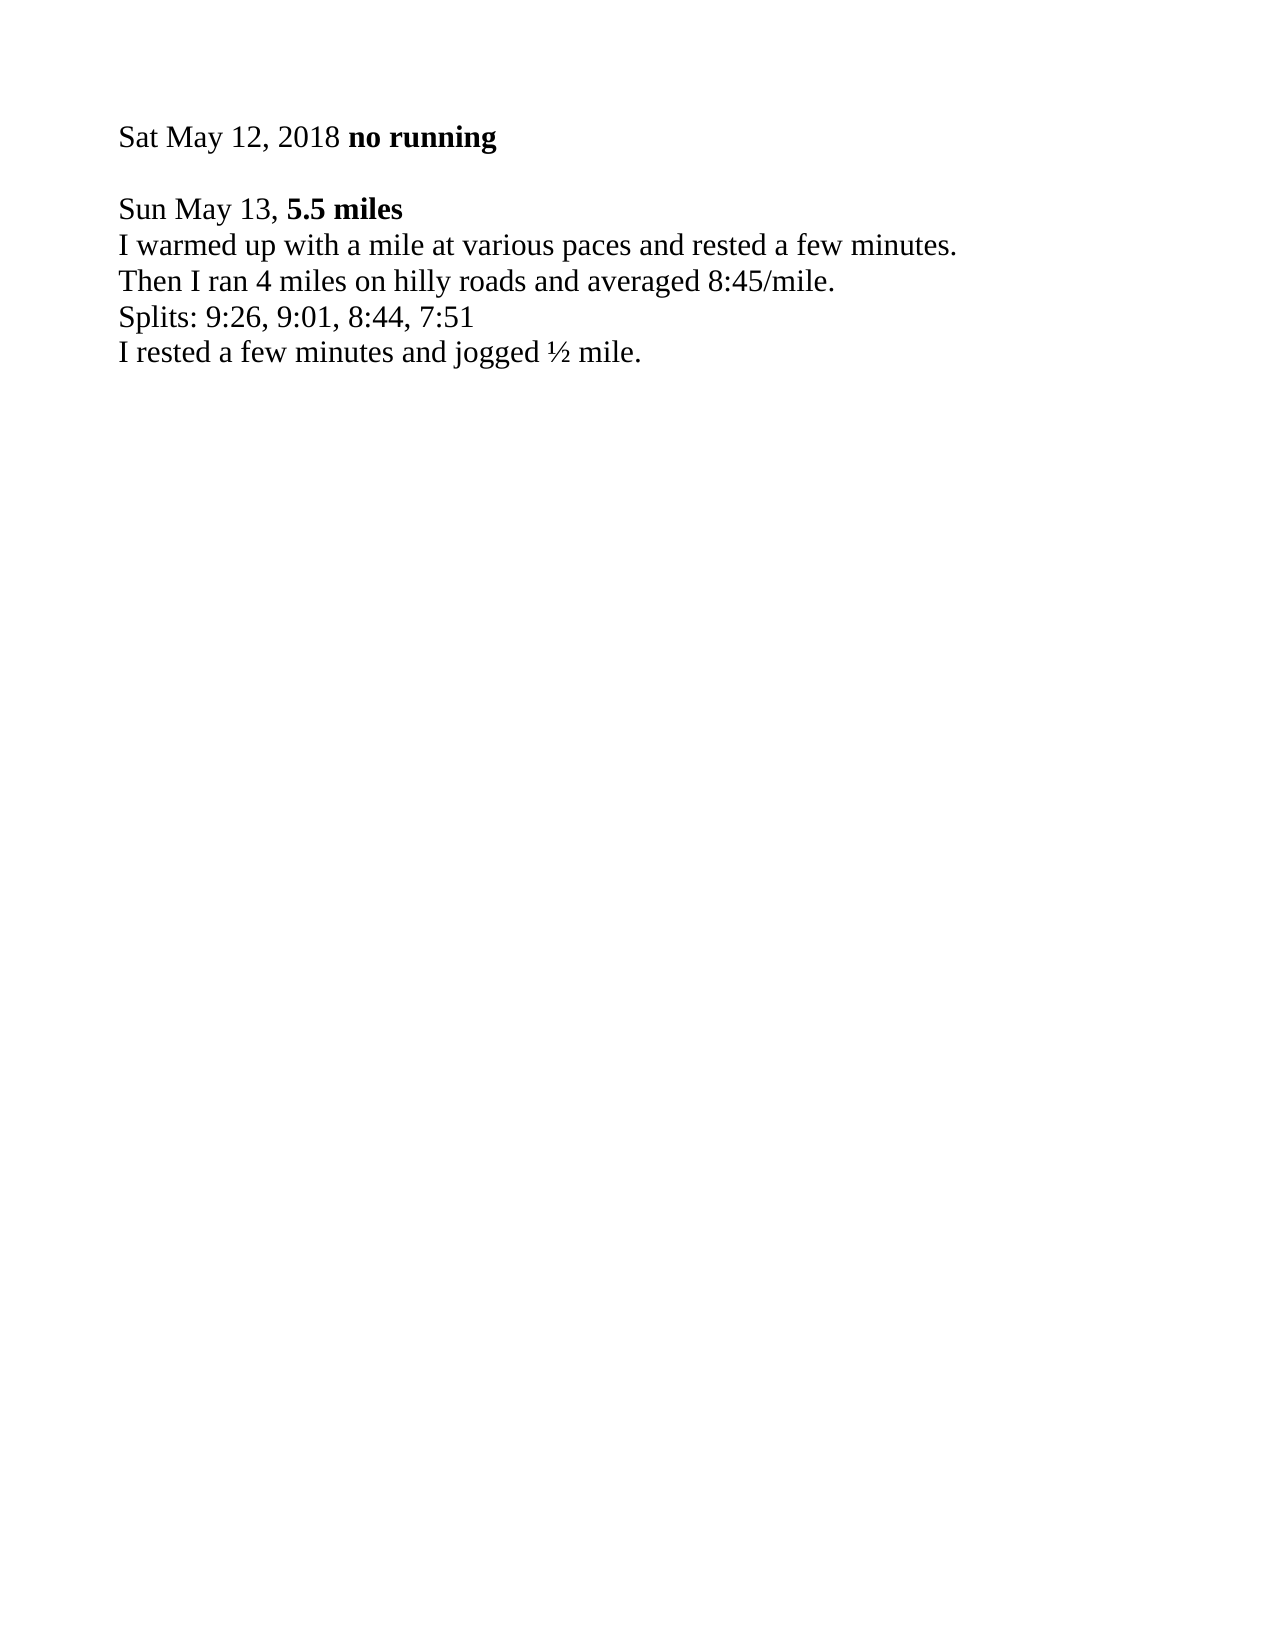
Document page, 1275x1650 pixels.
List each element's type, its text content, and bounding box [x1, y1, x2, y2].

text Sun May 13, 5.5 miles [118, 190, 1161, 226]
text I rested a few minutes and jogged ½ mile. [118, 334, 1161, 370]
text Splits: 9:26, 9:01, 8:44, 7:51 [118, 298, 1161, 334]
text Then I ran 4 miles on hilly roads and averaged 8:45/mile. [118, 262, 1161, 298]
text Sat May 12, 2018 no running [118, 118, 1161, 154]
text I warmed up with a mile at various paces and rested a few minutes. [118, 226, 1161, 262]
